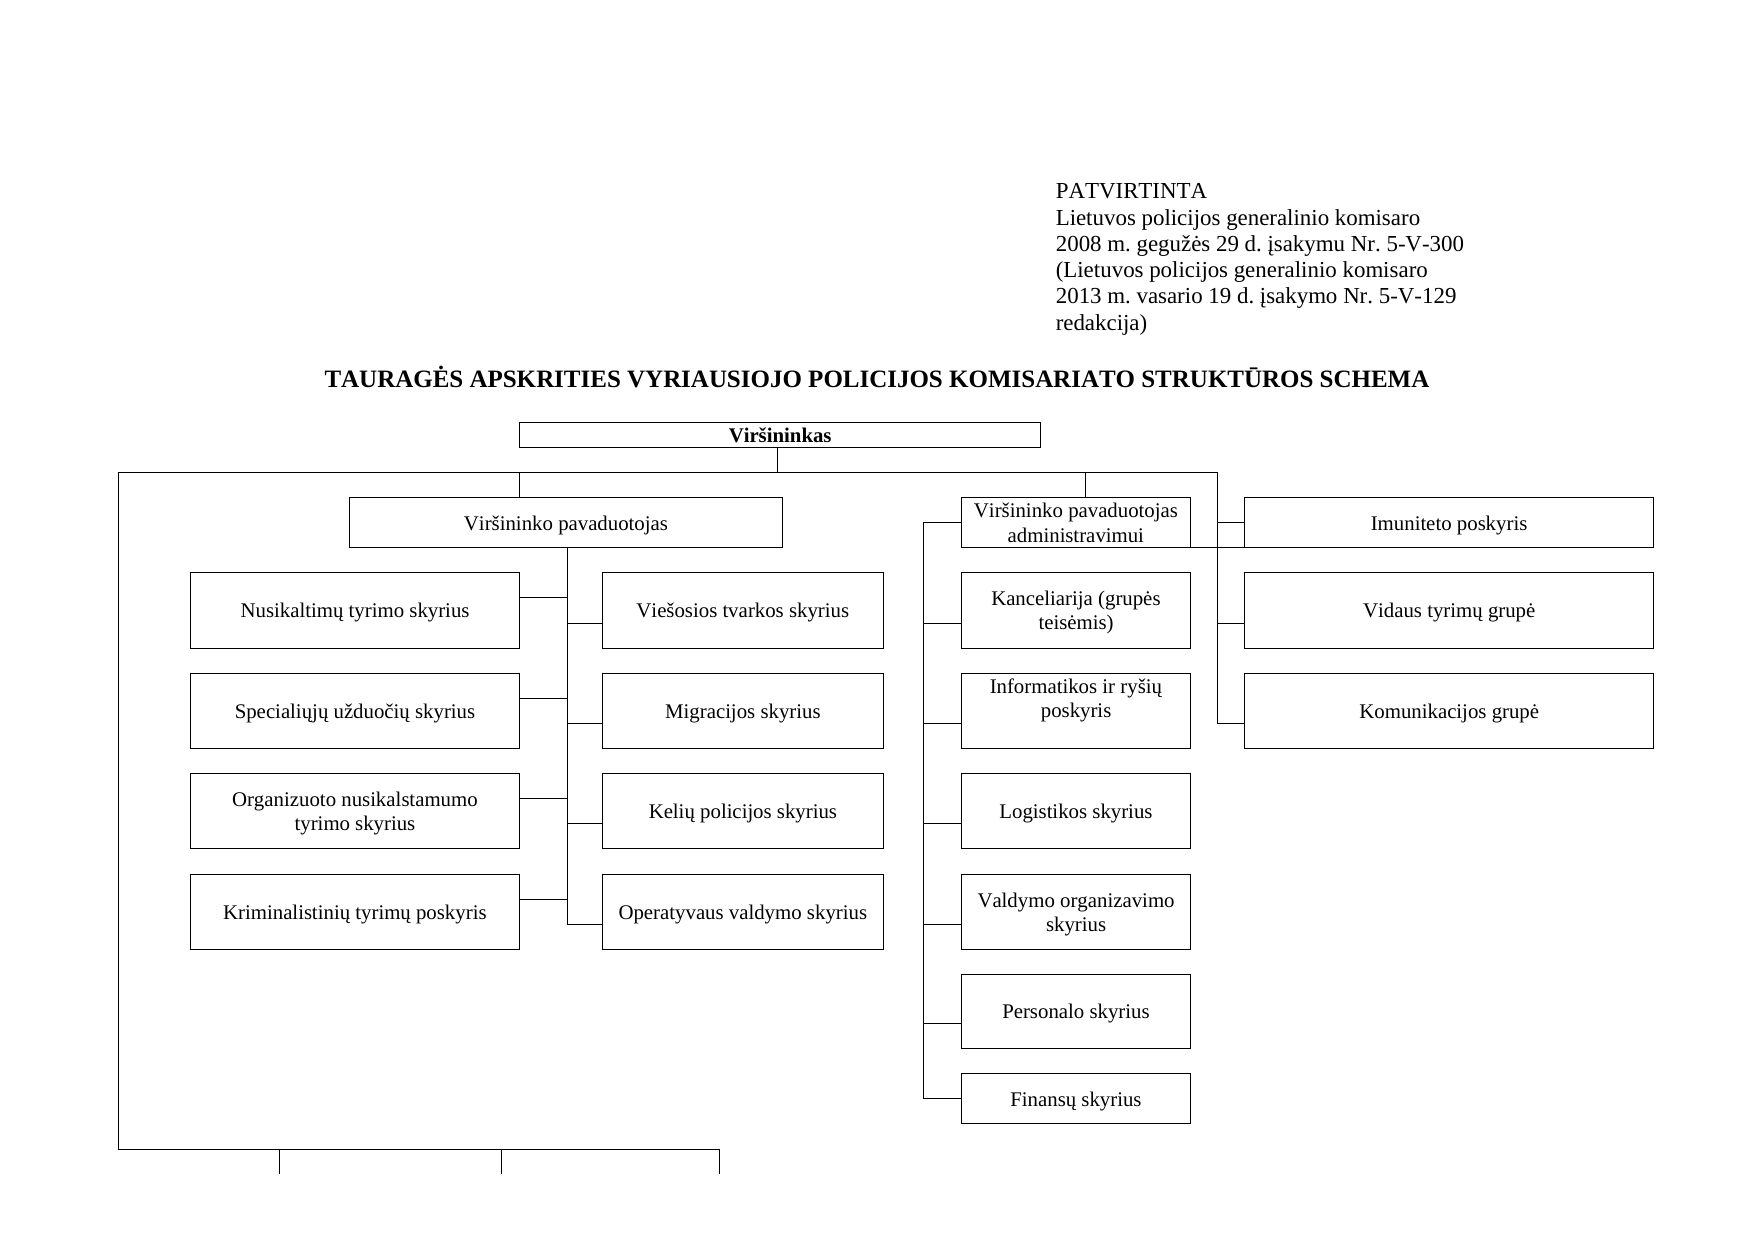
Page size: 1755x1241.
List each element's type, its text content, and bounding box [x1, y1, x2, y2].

table_cell [924, 1099, 961, 1123]
table_cell [519, 1048, 563, 1073]
table_cell [119, 773, 150, 848]
table_cell Imuniteto poskyris [1245, 498, 1653, 547]
table_cell [150, 823, 190, 848]
table_cell [1191, 1073, 1217, 1098]
table_cell [603, 1098, 883, 1123]
table_cell [568, 548, 602, 572]
table_cell [568, 572, 602, 622]
table_cell [924, 648, 961, 673]
table_cell [520, 874, 567, 898]
text redakcija) [1056, 309, 1636, 335]
table_cell [1245, 848, 1653, 873]
table_cell Informatikos ir ryšių poskyris [962, 674, 1190, 748]
table_cell [118, 447, 519, 472]
table_cell [1217, 999, 1244, 1048]
table_cell [1245, 974, 1653, 1048]
table_cell [961, 749, 1190, 773]
table_cell [150, 522, 190, 547]
table_cell [961, 548, 1190, 572]
table_cell [961, 1124, 1190, 1148]
table_cell [190, 1098, 519, 1123]
table_cell [884, 673, 923, 723]
table_cell [119, 949, 150, 974]
table_cell [1191, 623, 1217, 647]
table_cell [1217, 924, 1244, 949]
table_cell [119, 1098, 150, 1123]
table_cell [520, 598, 567, 622]
table_header [1041, 422, 1653, 447]
table_cell [150, 547, 190, 572]
table_cell Viešosios tvarkos skyrius [603, 573, 883, 647]
table_cell [1191, 924, 1217, 949]
table_cell Kanceliarija (grupės teisėmis) [962, 573, 1190, 647]
table_cell [190, 1123, 519, 1148]
table_cell [119, 848, 150, 873]
table_cell [568, 949, 602, 974]
table_cell [884, 823, 923, 848]
table_cell [883, 949, 923, 974]
table_cell [119, 473, 150, 497]
text Lietuvos policijos generalinio komisaro [1056, 203, 1636, 230]
table_cell [924, 949, 961, 974]
table_cell [563, 999, 602, 1048]
table_cell [1218, 523, 1244, 547]
table_cell [568, 874, 602, 924]
table_cell Operatyvaus valdymo skyrius [603, 875, 883, 949]
table_cell [924, 848, 961, 873]
table_cell [883, 648, 923, 673]
table_cell [520, 799, 567, 823]
table_cell [940, 1149, 1154, 1173]
table_cell [884, 773, 923, 823]
table_cell [1217, 1048, 1244, 1073]
table_cell [190, 749, 519, 773]
table_cell [563, 1048, 602, 1073]
table_cell [1217, 1123, 1244, 1148]
table_cell Kriminalistinių tyrimų poskyris [191, 875, 519, 949]
table_cell [1218, 624, 1244, 647]
table_cell [961, 950, 1190, 974]
table_cell [1245, 773, 1653, 848]
table_cell [1217, 773, 1244, 823]
table_cell [1218, 572, 1244, 622]
table_cell [520, 623, 567, 647]
table_cell [568, 848, 602, 873]
table_cell [519, 1123, 563, 1148]
table_cell [884, 572, 923, 622]
text 2013 m. vasario 19 d. įsakymo Nr. 5-V-129 [1056, 283, 1636, 309]
table_cell [190, 974, 519, 1048]
table_cell [883, 522, 923, 547]
table_cell [1154, 1149, 1352, 1173]
table_cell [190, 547, 519, 572]
table_cell [1218, 648, 1244, 673]
table_cell Organizuoto nusikalstamumo tyrimo skyrius [191, 774, 519, 848]
table_cell [150, 473, 349, 497]
table_cell [1218, 673, 1244, 723]
table_cell [883, 748, 923, 773]
table_cell [883, 848, 923, 873]
table_cell [150, 673, 190, 723]
table_cell [1245, 949, 1653, 974]
table_cell [119, 748, 150, 773]
table_cell [1191, 522, 1217, 547]
table_cell [1217, 874, 1244, 924]
table_cell [1190, 949, 1217, 974]
table_cell [1245, 874, 1653, 949]
table_cell [1086, 473, 1217, 497]
table_cell [924, 572, 961, 622]
table_cell [1218, 497, 1244, 522]
table_cell [1245, 1048, 1653, 1098]
table_cell [520, 823, 567, 848]
table_cell [924, 748, 961, 773]
table_cell [883, 1123, 924, 1148]
table_cell [563, 1098, 602, 1123]
table_cell [190, 1048, 519, 1098]
table_cell [1191, 773, 1217, 823]
table_cell [119, 572, 150, 647]
table_cell Migracijos skyrius [603, 674, 883, 748]
table_cell [568, 773, 602, 823]
table_cell [568, 624, 602, 647]
table_cell [118, 1150, 150, 1173]
table_cell [119, 874, 150, 949]
table_cell [603, 950, 883, 974]
table_cell [519, 1073, 563, 1098]
table_cell [502, 1150, 719, 1173]
table_cell [884, 874, 923, 924]
text 2008 m. gegužės 29 d. įsakymu Nr. 5-V-300 [1056, 230, 1636, 256]
table_cell [924, 773, 961, 823]
table_cell [1352, 1149, 1533, 1173]
table_cell [783, 497, 883, 547]
table_cell Logistikos skyrius [962, 774, 1190, 848]
table_cell [961, 1049, 1190, 1073]
table_cell [1190, 548, 1217, 572]
table_cell [150, 974, 190, 1048]
text PATVIRTINTA [1056, 177, 1636, 203]
table_cell [1191, 572, 1217, 622]
table_cell [520, 473, 778, 497]
table_cell [119, 974, 150, 1048]
table_cell [1190, 648, 1217, 673]
table_cell [119, 648, 150, 673]
table_cell [883, 1098, 924, 1123]
table_cell [150, 874, 190, 924]
table_cell [119, 1123, 150, 1148]
table_cell [190, 950, 519, 974]
table_cell [1217, 949, 1244, 974]
table_cell [519, 448, 777, 472]
table_cell [924, 523, 961, 547]
table_cell [519, 999, 563, 1048]
table_cell [520, 924, 567, 949]
table_cell [603, 1123, 883, 1148]
table_cell [1190, 848, 1217, 873]
table_cell [119, 673, 150, 748]
table_cell [150, 924, 190, 949]
table_cell [883, 497, 961, 522]
table_cell [1533, 1149, 1653, 1173]
table_cell [884, 723, 923, 748]
table_cell [1191, 999, 1217, 1048]
table_cell [119, 497, 150, 547]
table_cell Specialiųjų užduočių skyrius [191, 674, 519, 748]
table_cell [924, 874, 961, 924]
table_cell [568, 824, 602, 848]
table_cell [961, 849, 1190, 873]
table_cell [924, 974, 961, 1023]
table_cell [520, 723, 567, 748]
table_cell [150, 623, 190, 647]
table_cell [778, 448, 1041, 472]
table_cell Kelių policijos skyrius [603, 774, 883, 848]
table_cell Valdymo organizavimo skyrius [962, 875, 1190, 949]
table_cell Personalo skyrius [962, 975, 1190, 1048]
table_cell [1217, 848, 1244, 873]
table_cell [883, 1073, 923, 1098]
table_cell [924, 624, 961, 647]
table_cell [1191, 1098, 1217, 1123]
table_cell [1191, 823, 1217, 848]
table_cell [924, 824, 961, 848]
table_cell [603, 749, 883, 773]
table_cell [150, 1150, 190, 1173]
table_cell [924, 1024, 961, 1048]
table_cell [568, 673, 602, 723]
table_cell [150, 723, 190, 748]
table_cell [884, 924, 923, 949]
table_cell [924, 547, 961, 572]
table_cell [1190, 1123, 1217, 1148]
table_cell [150, 773, 190, 823]
table_cell [150, 1123, 190, 1148]
table_cell [883, 974, 923, 1048]
table_cell [519, 974, 567, 999]
table_cell [190, 497, 349, 547]
table_cell [1191, 974, 1217, 999]
table_cell [150, 1048, 190, 1098]
table_cell [520, 900, 567, 924]
table_cell [1218, 472, 1425, 497]
table_cell [190, 849, 519, 873]
table_cell [1217, 1073, 1244, 1098]
table_cell [563, 1073, 602, 1098]
table_header Viršininkas [520, 423, 1040, 447]
table_cell [924, 724, 961, 748]
table_cell [1217, 748, 1244, 773]
table_cell [150, 848, 190, 873]
table_cell [1245, 548, 1653, 572]
table_cell [568, 925, 602, 949]
table_cell [519, 548, 567, 572]
table_cell [150, 1098, 190, 1123]
table_cell [720, 1149, 939, 1173]
table_cell [603, 547, 883, 572]
table_cell [150, 497, 190, 522]
table_cell [568, 648, 602, 673]
text (Lietuvos policijos generalinio komisaro [1056, 256, 1636, 283]
table_cell [520, 699, 567, 723]
table_cell [190, 649, 519, 673]
table_cell [778, 473, 1085, 497]
table_cell [568, 724, 602, 748]
table_cell [924, 1048, 961, 1073]
table_cell [119, 1048, 150, 1098]
table_header [118, 422, 519, 447]
table_cell [520, 673, 567, 698]
table_cell [1245, 1098, 1653, 1123]
table_cell Vidaus tyrimų grupė [1245, 573, 1653, 647]
table_cell [1245, 649, 1653, 673]
table_cell [150, 949, 190, 974]
table_cell [603, 849, 883, 873]
table_cell [519, 848, 567, 873]
table_cell [603, 1073, 883, 1098]
table_cell [1425, 472, 1653, 497]
table_cell [190, 1150, 279, 1173]
table_cell [924, 925, 961, 949]
table_cell [883, 547, 923, 572]
table_cell [1190, 1048, 1217, 1073]
table_cell [1245, 749, 1653, 773]
table_cell [883, 1048, 923, 1073]
text TAURAGĖS APSKRITIES VYRIAUSIOJO POLICIJOS KOMISARIATO STRUKTŪROS SCHEMA [118, 364, 1636, 393]
table_cell [924, 673, 961, 723]
table_cell Komunikacijos grupė [1245, 674, 1653, 748]
table_cell [1191, 497, 1217, 522]
table_cell [1191, 673, 1217, 723]
table_cell [519, 748, 567, 773]
table_cell Nusikaltimų tyrimo skyrius [191, 573, 519, 647]
table_cell [1190, 748, 1217, 773]
table_cell [150, 748, 190, 773]
table_cell [1218, 548, 1244, 572]
table_cell [884, 623, 923, 647]
table_cell [924, 1073, 961, 1098]
table_cell [520, 773, 567, 798]
table_cell [150, 572, 190, 622]
table_cell [1191, 723, 1217, 748]
table_cell [603, 1048, 883, 1073]
table_cell [280, 1150, 501, 1173]
table_cell [603, 649, 883, 673]
table_cell [519, 1098, 563, 1123]
table_cell Viršininko pavaduotojas [350, 498, 782, 547]
table_cell [1041, 447, 1653, 472]
table_cell [1217, 823, 1244, 848]
table_cell [1245, 1123, 1653, 1148]
table_cell [1217, 724, 1244, 748]
table_cell [119, 547, 150, 572]
table_cell [519, 648, 567, 673]
table_cell [961, 649, 1190, 673]
table_cell [519, 949, 567, 974]
table_cell [563, 1123, 602, 1148]
table_cell [349, 473, 519, 497]
table_cell [1217, 974, 1244, 999]
table_cell [568, 748, 602, 773]
table_cell [924, 1123, 961, 1148]
table_cell [520, 572, 567, 597]
table_cell Finansų skyrius [962, 1074, 1190, 1123]
table_cell [603, 974, 883, 1048]
table_cell Viršininko pavaduotojas administravimui [962, 498, 1190, 547]
table_cell [568, 974, 602, 999]
table_cell [150, 648, 190, 673]
table_cell [1217, 1098, 1244, 1123]
table_cell [1191, 874, 1217, 924]
